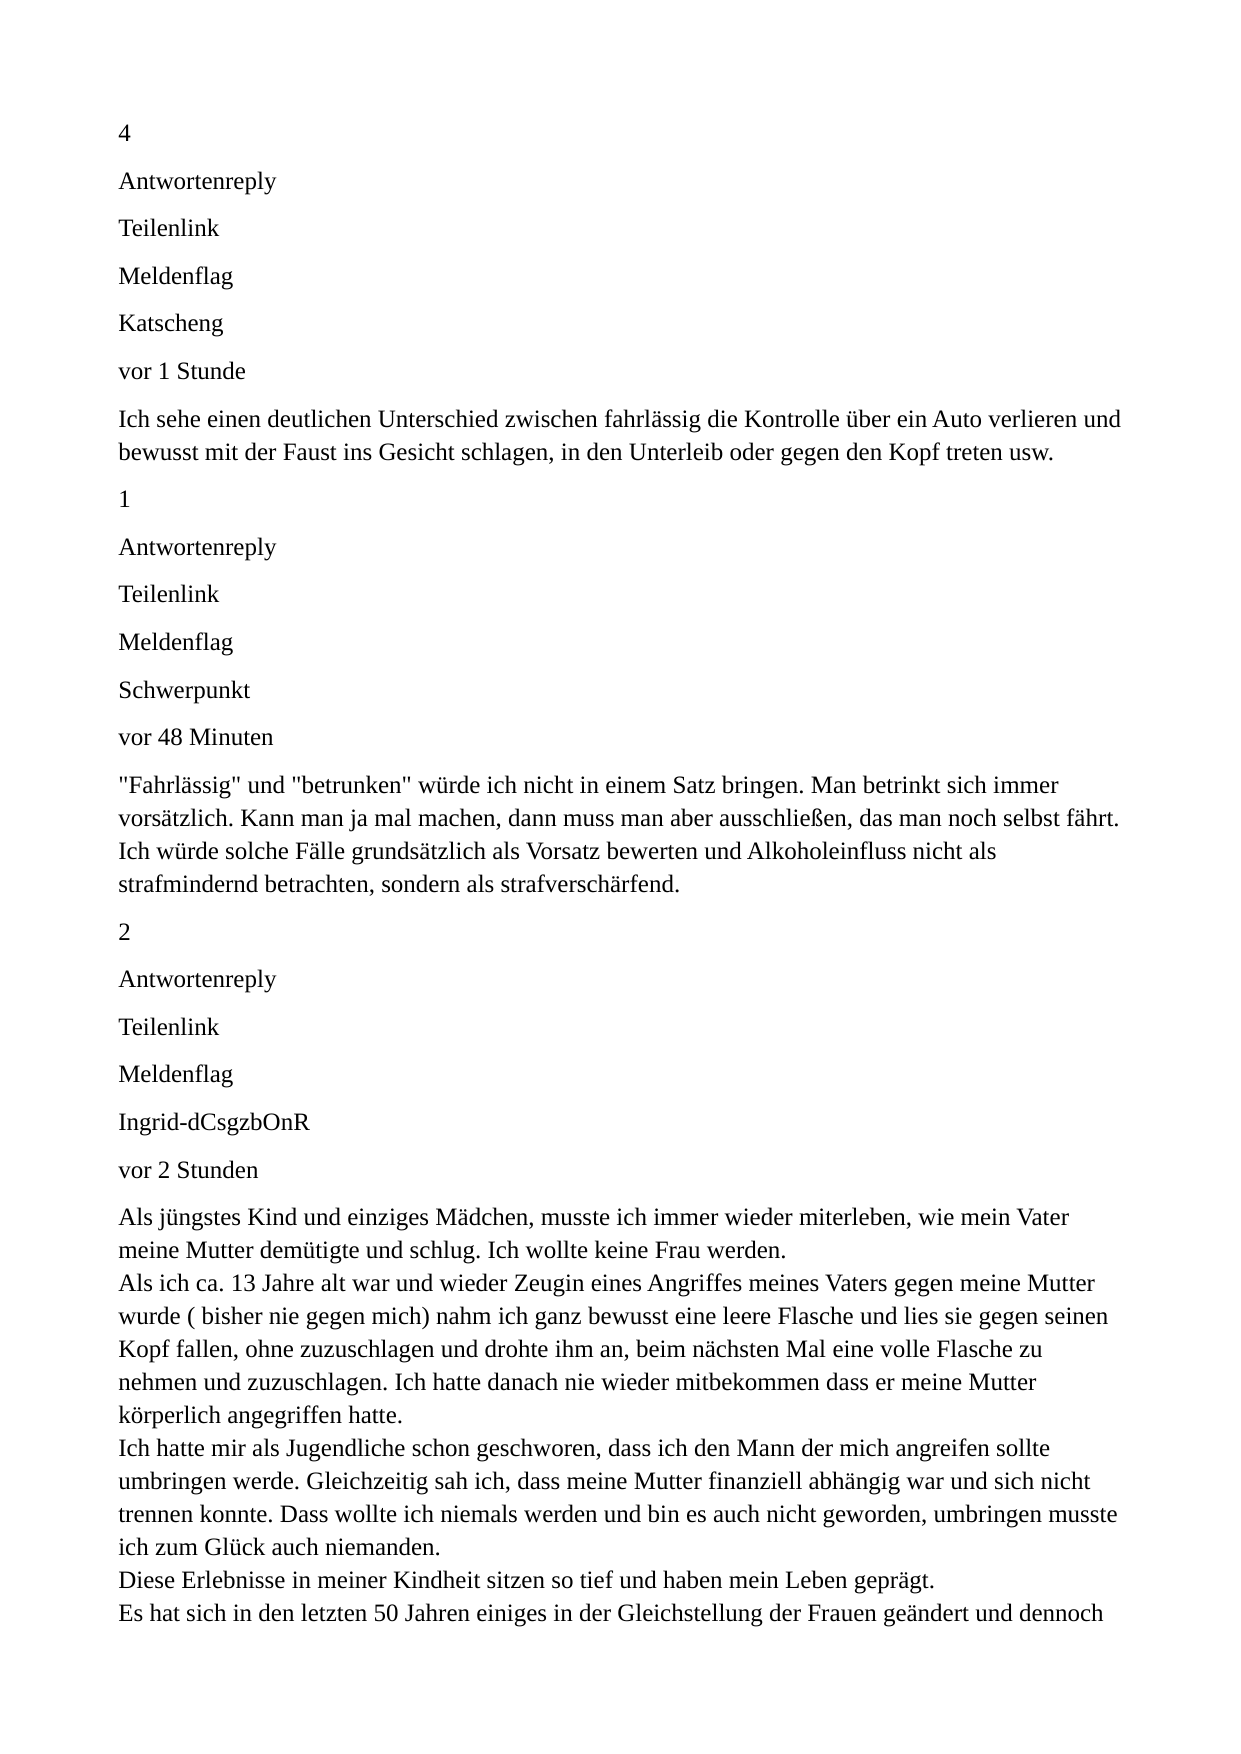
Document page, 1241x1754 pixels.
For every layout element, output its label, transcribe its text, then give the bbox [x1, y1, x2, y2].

text Meldenflag [118, 261, 1122, 290]
text "Fahrlässig" und "betrunken" würde ich nicht in einem Satz bringen. Man betrinkt sich immer vorsätzlich. Kann man ja mal machen, dann muss man aber ausschließen, das man noch selbst fährt. Ich würde solche Fälle grundsätzlich als Vorsatz bewerten und Alkoholeinfluss nicht als strafmindernd betrachten, sondern als strafverschärfend. [118, 770, 1122, 898]
text Antwortenreply [118, 166, 1122, 194]
text Als jüngstes Kind und einziges Mädchen, musste ich immer wieder miterleben, wie mein Vater meine Mutter demütigte und schlug. Ich wollte keine Frau werden. Als ich ca. 13 Jahre alt war und wieder Zeugin eines Angriffes meines Vaters gegen meine Mutter wurde ( bisher nie gegen mich) nahm ich ganz bewusst eine leere Flasche und lies sie gegen seinen Kopf fallen, ohne zuzuschlagen und drohte ihm an, beim nächsten Mal eine volle Flasche zu nehmen und zuzuschlagen. Ich hatte danach nie wieder mitbekommen dass er meine Mutter körperlich angegriffen hatte. Ich hatte mir als Jugendliche schon geschworen, dass ich den Mann der mich angreifen sollte umbringen werde. Gleichzeitig sah ich, dass meine Mutter finanziell abhängig war und sich nicht trennen konnte. Dass wollte ich niemals werden und bin es auch nicht geworden, umbringen musste ich zum Glück auch niemanden. Diese Erlebnisse in meiner Kindheit sitzen so tief und haben mein Leben geprägt. Es hat sich in den letzten 50 Jahren einiges in der Gleichstellung der Frauen geändert und dennoch [118, 1202, 1122, 1627]
text Ich sehe einen deutlichen Unterschied zwischen fahrlässig die Kontrolle über ein Auto verlieren und bewusst mit der Faust ins Gesicht schlagen, in den Unterleib oder gegen den Kopf treten usw. [118, 404, 1122, 466]
text vor 1 Stunde [118, 356, 1122, 385]
text 1 [118, 484, 1122, 513]
text Meldenflag [118, 1059, 1122, 1088]
text 4 [118, 118, 1122, 147]
text vor 48 Minuten [118, 722, 1122, 751]
text Schwerpunkt [118, 675, 1122, 703]
text Antwortenreply [118, 532, 1122, 561]
text Teilenlink [118, 579, 1122, 608]
text vor 2 Stunden [118, 1155, 1122, 1183]
text Ingrid-dCsgzbOnR [118, 1107, 1122, 1136]
text 2 [118, 917, 1122, 945]
text Meldenflag [118, 627, 1122, 656]
text Teilenlink [118, 1012, 1122, 1041]
text Teilenlink [118, 213, 1122, 242]
text Antwortenreply [118, 964, 1122, 993]
text Katscheng [118, 308, 1122, 337]
